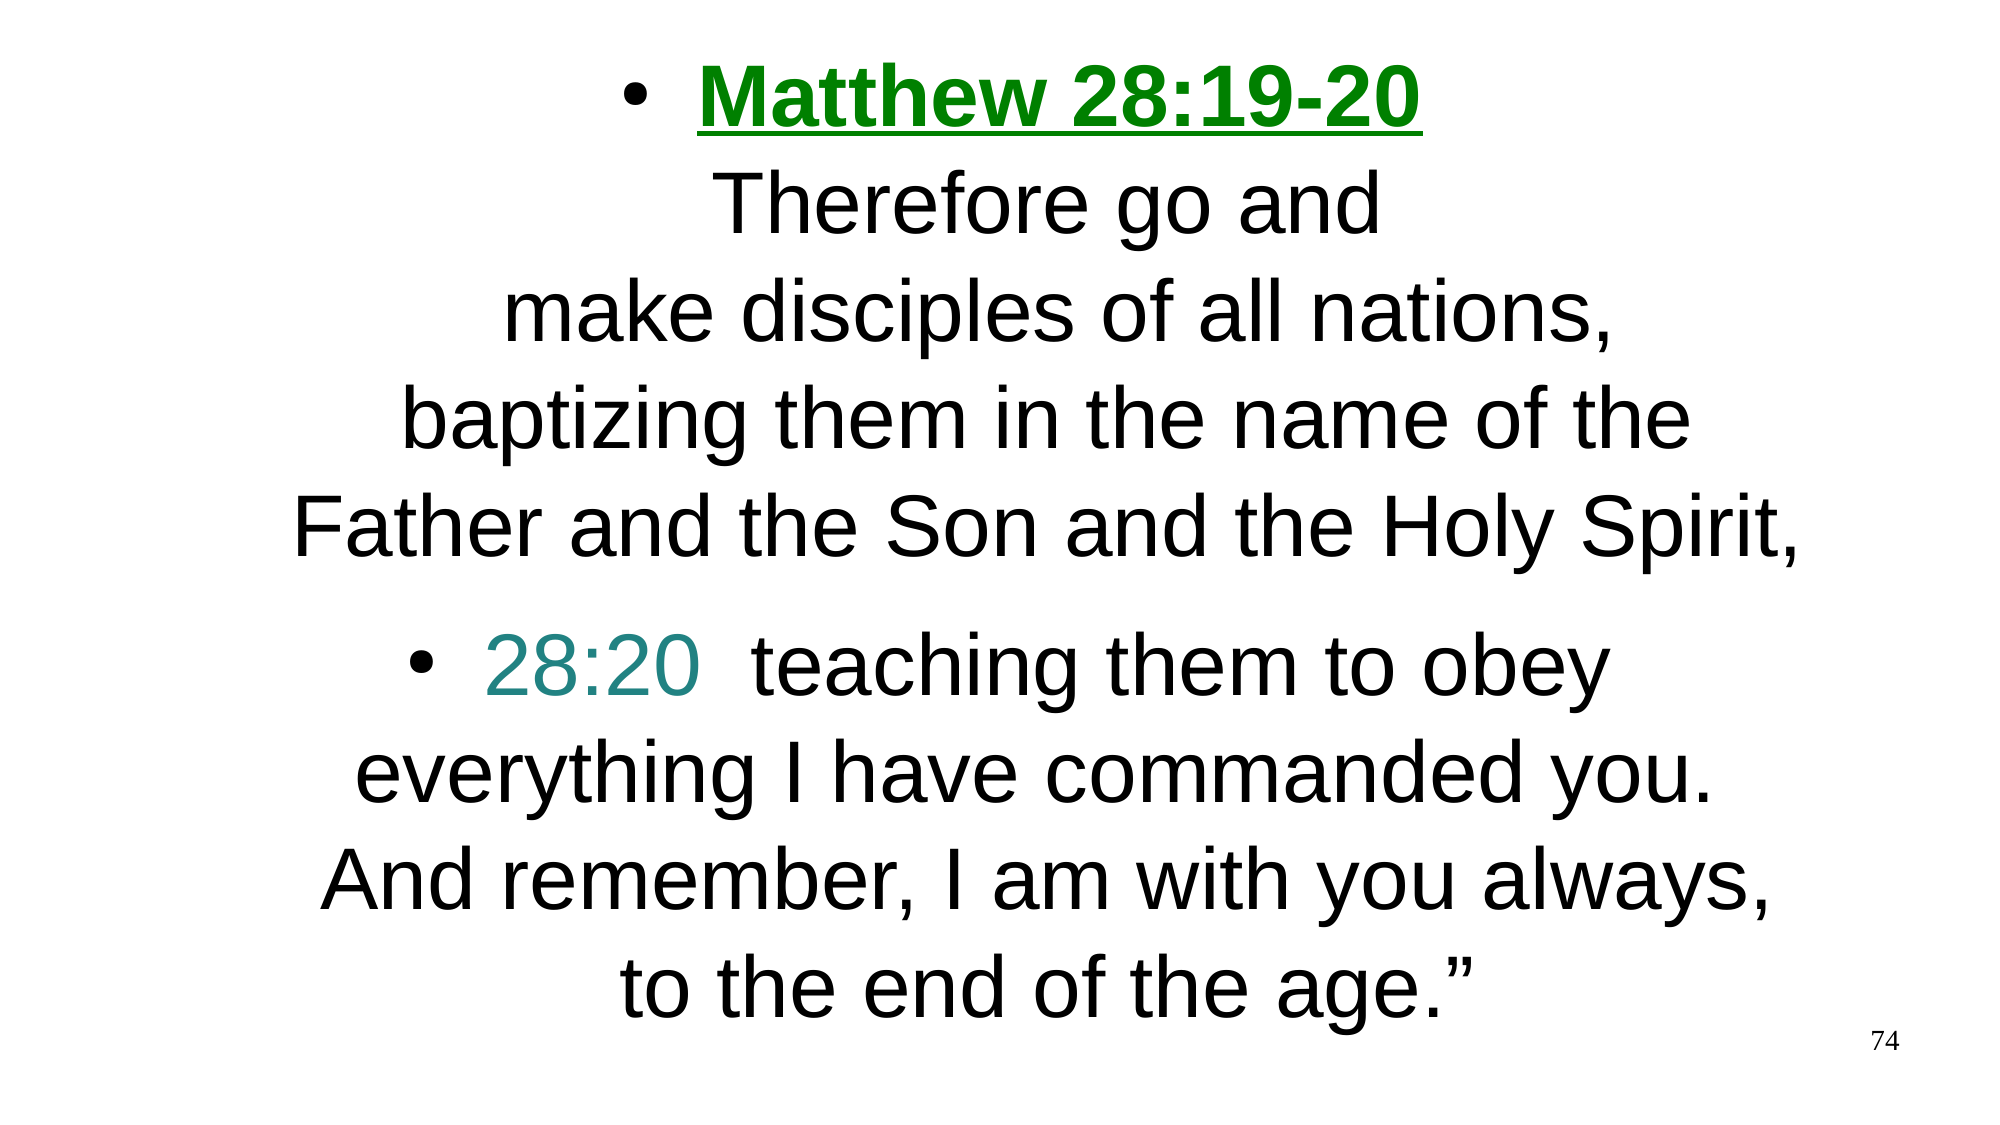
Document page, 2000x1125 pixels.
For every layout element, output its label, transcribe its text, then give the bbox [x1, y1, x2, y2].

list Matthew 28:19-20 Therefore go and make disciples of all nations, baptizing them in the name of the Father and the Son and the Holy Spirit, 28:20 teaching them to obey everything I have commanded you. And remember, I am with you always, to the end of the age.” [37, 37, 1988, 1088]
